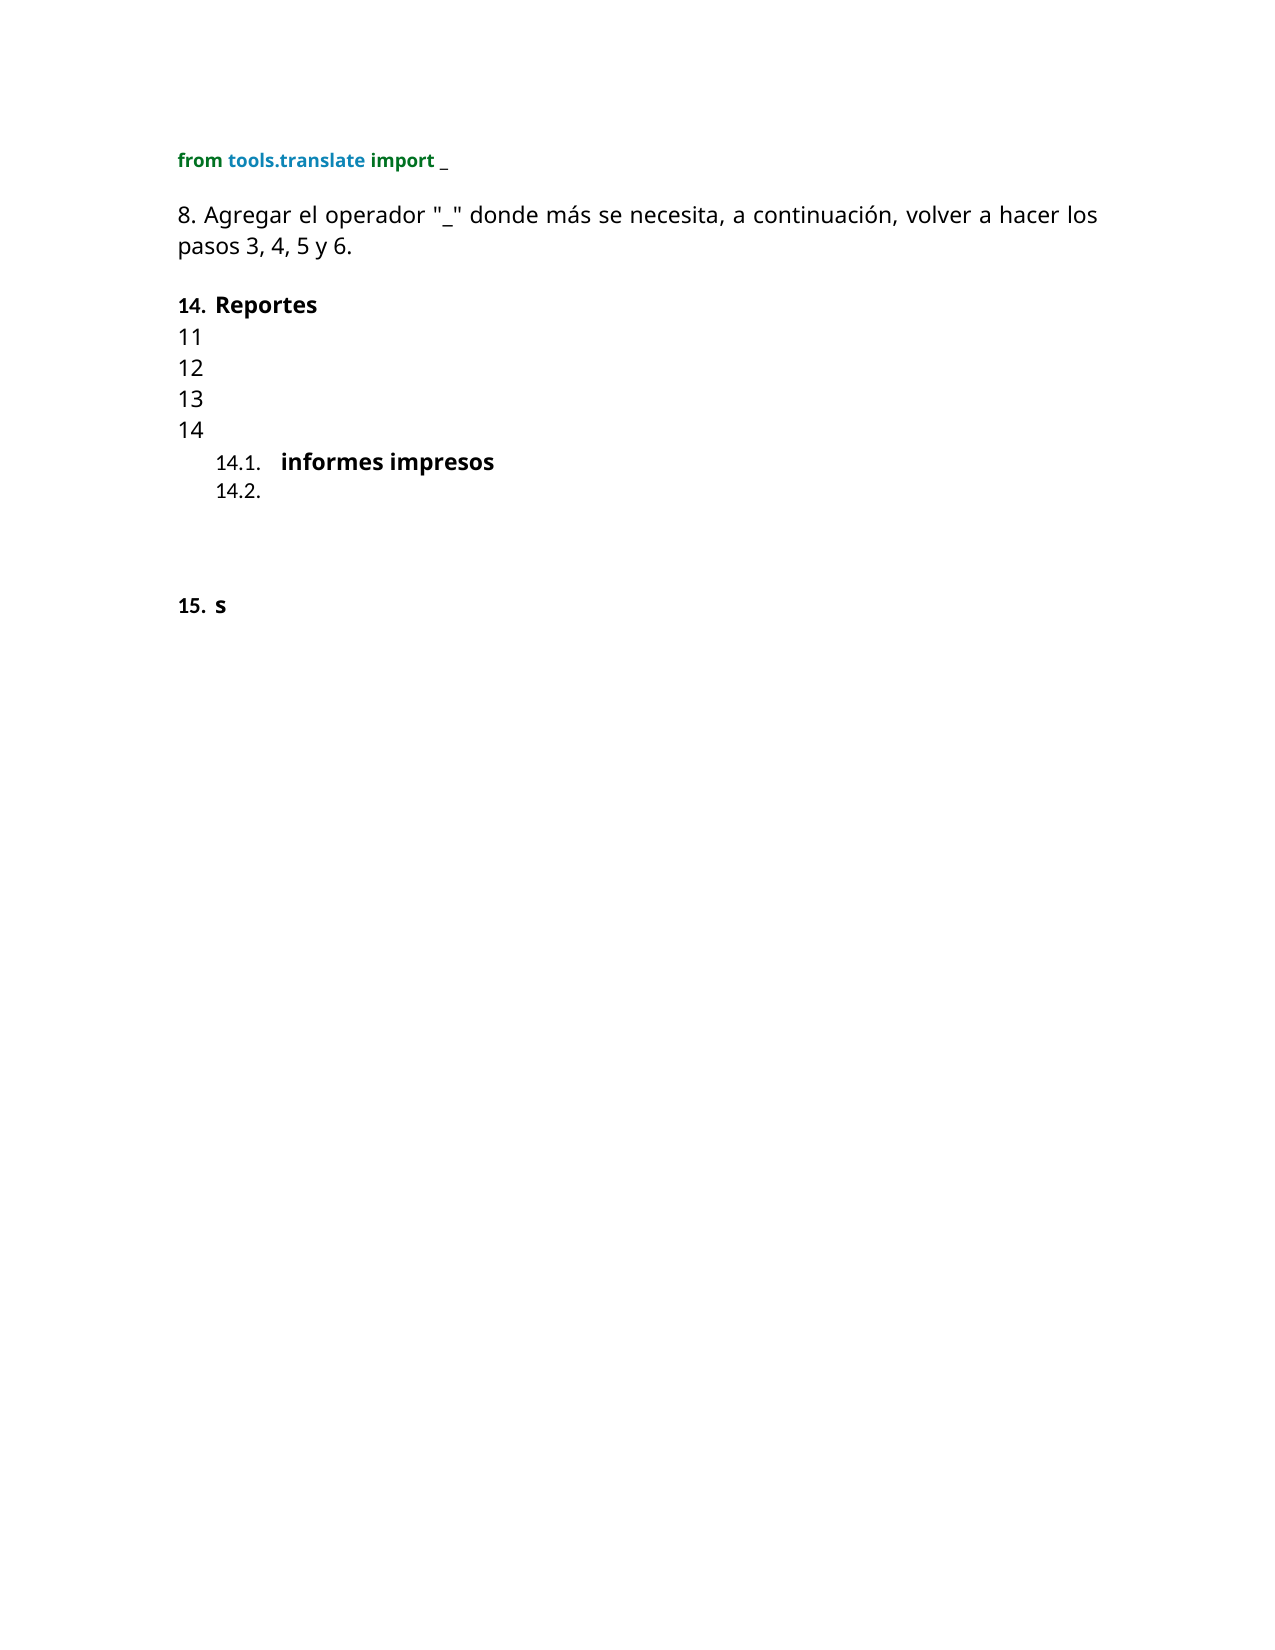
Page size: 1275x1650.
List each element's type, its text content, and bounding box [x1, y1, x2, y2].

text 8. Agregar el operador "_" donde más se necesita, a continuación, volver a hacer los pasos 3, 4, 5 y 6. [177, 199, 1098, 261]
list Reportes [177, 289, 1098, 320]
list informes impresos [215, 445, 1098, 477]
text from tools.translate import _ [177, 148, 1098, 173]
list s [177, 589, 1098, 620]
